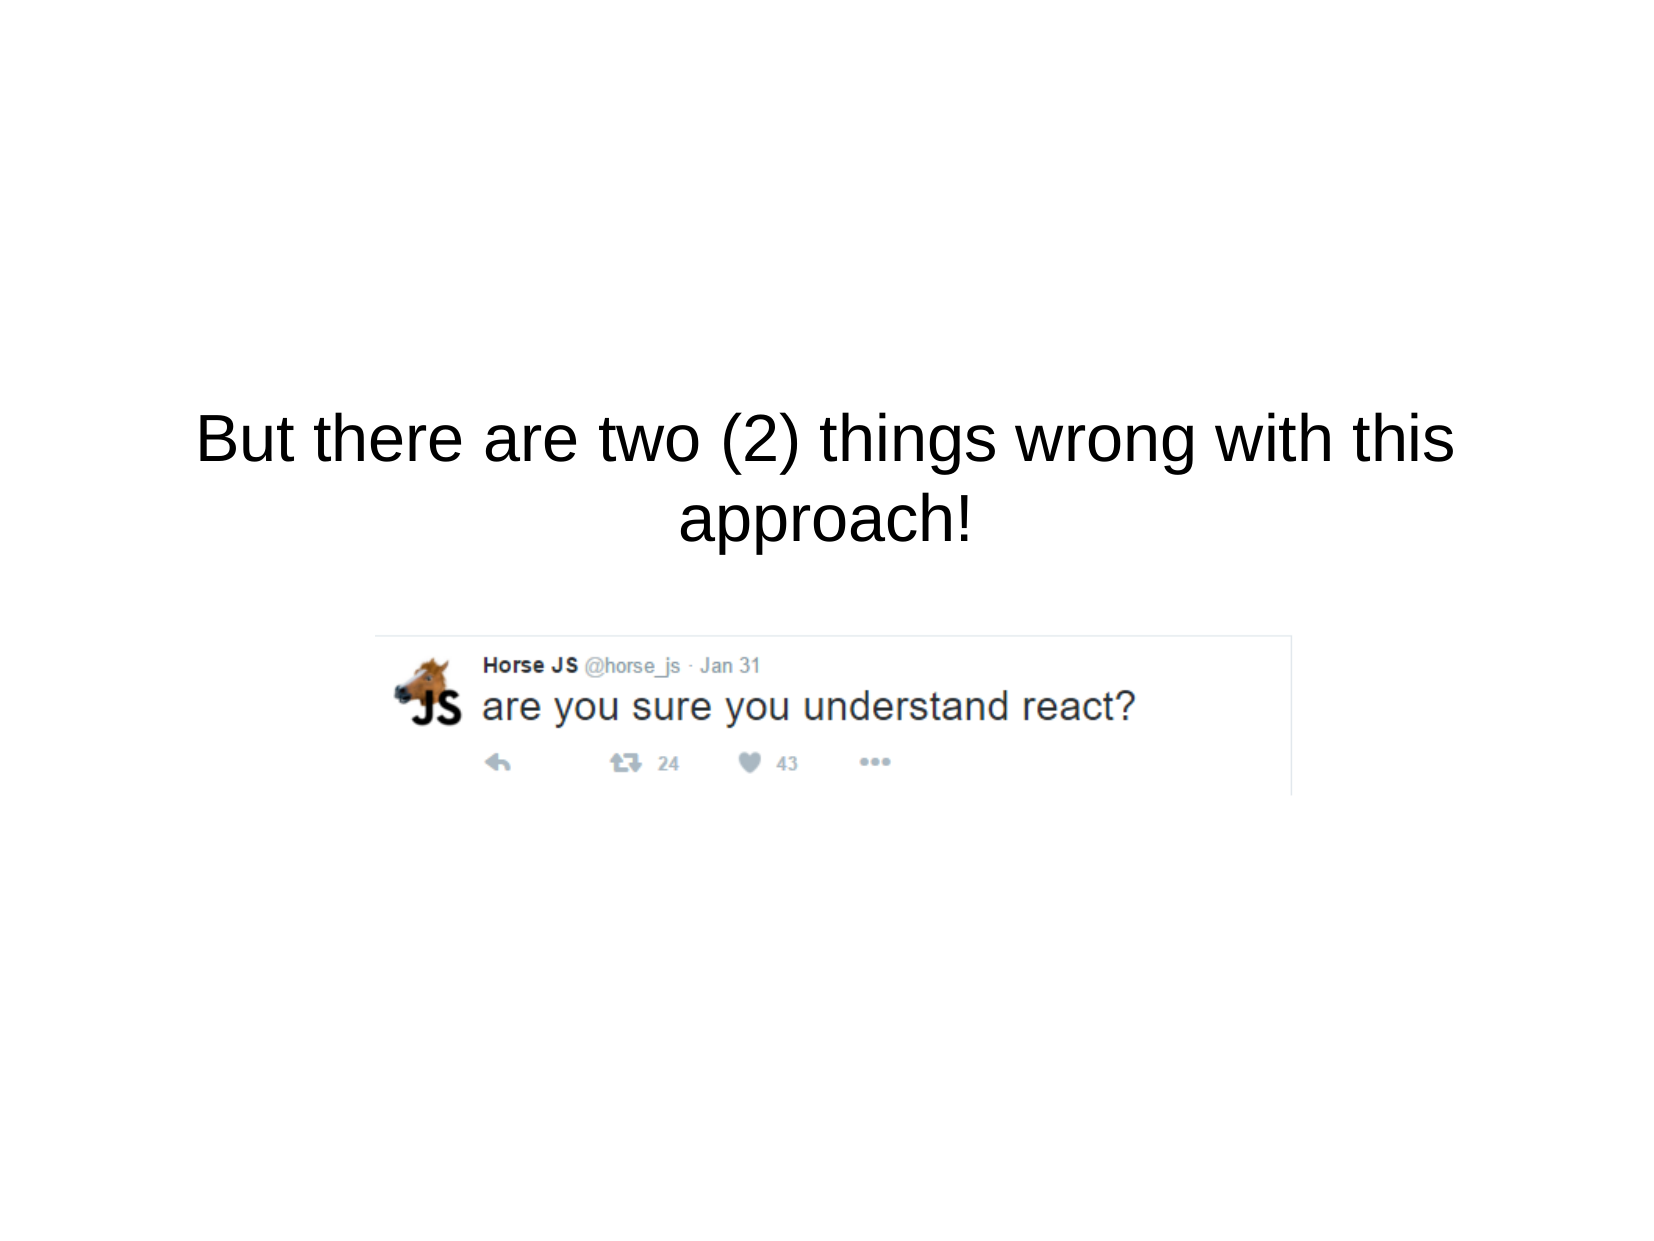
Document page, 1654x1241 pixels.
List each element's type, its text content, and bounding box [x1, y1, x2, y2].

subtitle But there are two (2) things wrong with this approach! [82, 49, 1571, 1010]
picture [375, 629, 1302, 807]
